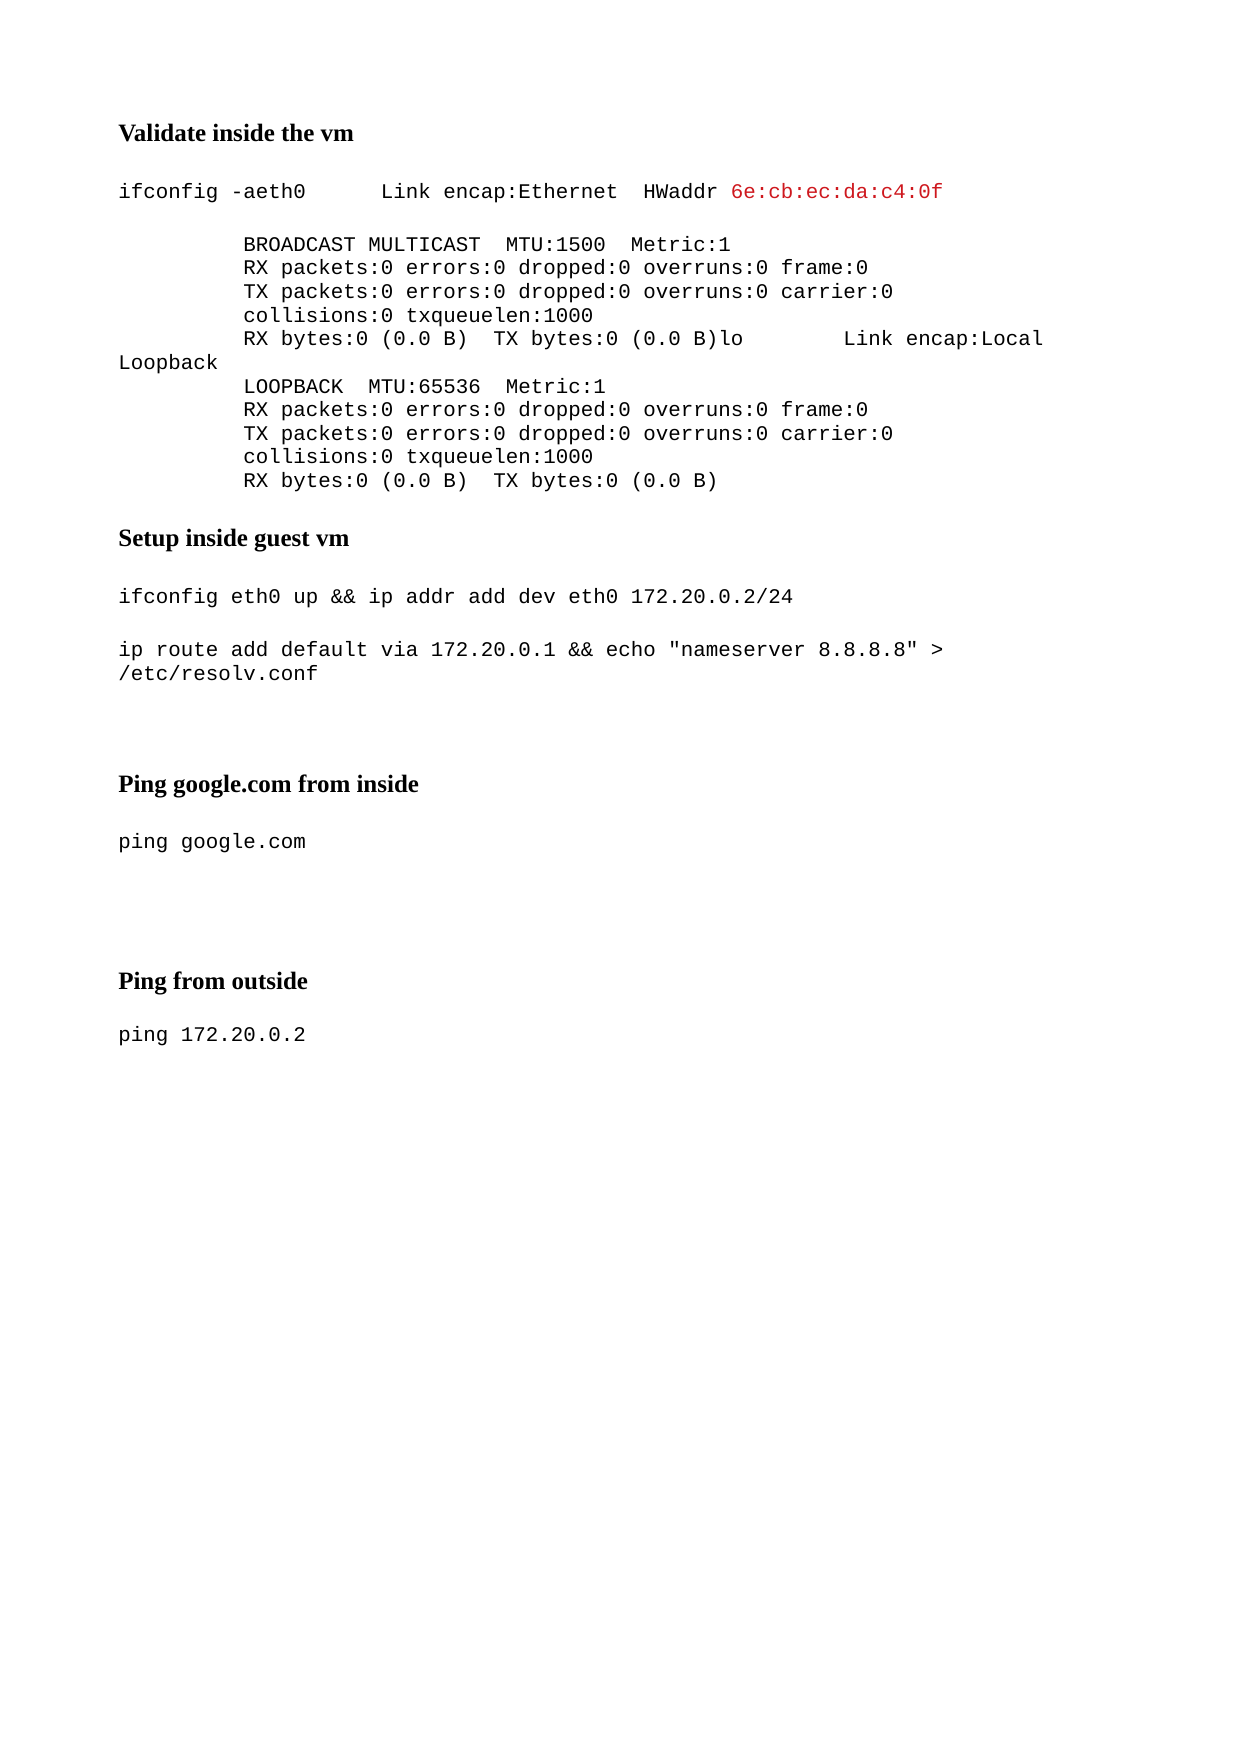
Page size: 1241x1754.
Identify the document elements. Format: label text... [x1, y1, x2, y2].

text RX packets:0 errors:0 dropped:0 overruns:0 frame:0 [118, 399, 1122, 423]
text Ping from outside [118, 966, 1122, 995]
text BROADCAST MULTICAST MTU:1500 Metric:1 [118, 234, 1122, 257]
text ping google.com [118, 831, 1122, 855]
text TX packets:0 errors:0 dropped:0 overruns:0 carrier:0 [118, 281, 1122, 305]
text TX packets:0 errors:0 dropped:0 overruns:0 carrier:0 [118, 423, 1122, 447]
text Validate inside the vm [118, 118, 1122, 147]
text collisions:0 txqueuelen:1000 [118, 305, 1122, 328]
text ip route add default via 172.20.0.1 && echo "nameserver 8.8.8.8" > /etc/resolv.conf [118, 639, 1122, 686]
text ping 172.20.0.2 [118, 1024, 1122, 1047]
text collisions:0 txqueuelen:1000 [118, 447, 1122, 470]
text Ping google.com from inside [118, 769, 1122, 798]
text ifconfig -aeth0 Link encap:Ethernet HWaddr 6e:cb:ec:da:c4:0f [118, 181, 1122, 204]
text RX bytes:0 (0.0 B) TX bytes:0 (0.0 B) [118, 470, 1122, 494]
text Setup inside guest vm [118, 523, 1122, 552]
text ifconfig eth0 up && ip addr add dev eth0 172.20.0.2/24 [118, 586, 1122, 609]
text RX packets:0 errors:0 dropped:0 overruns:0 frame:0 [118, 257, 1122, 281]
text LOOPBACK MTU:65536 Metric:1 [118, 376, 1122, 399]
text RX bytes:0 (0.0 B) TX bytes:0 (0.0 B)lo Link encap:Local Loopback [118, 328, 1122, 376]
